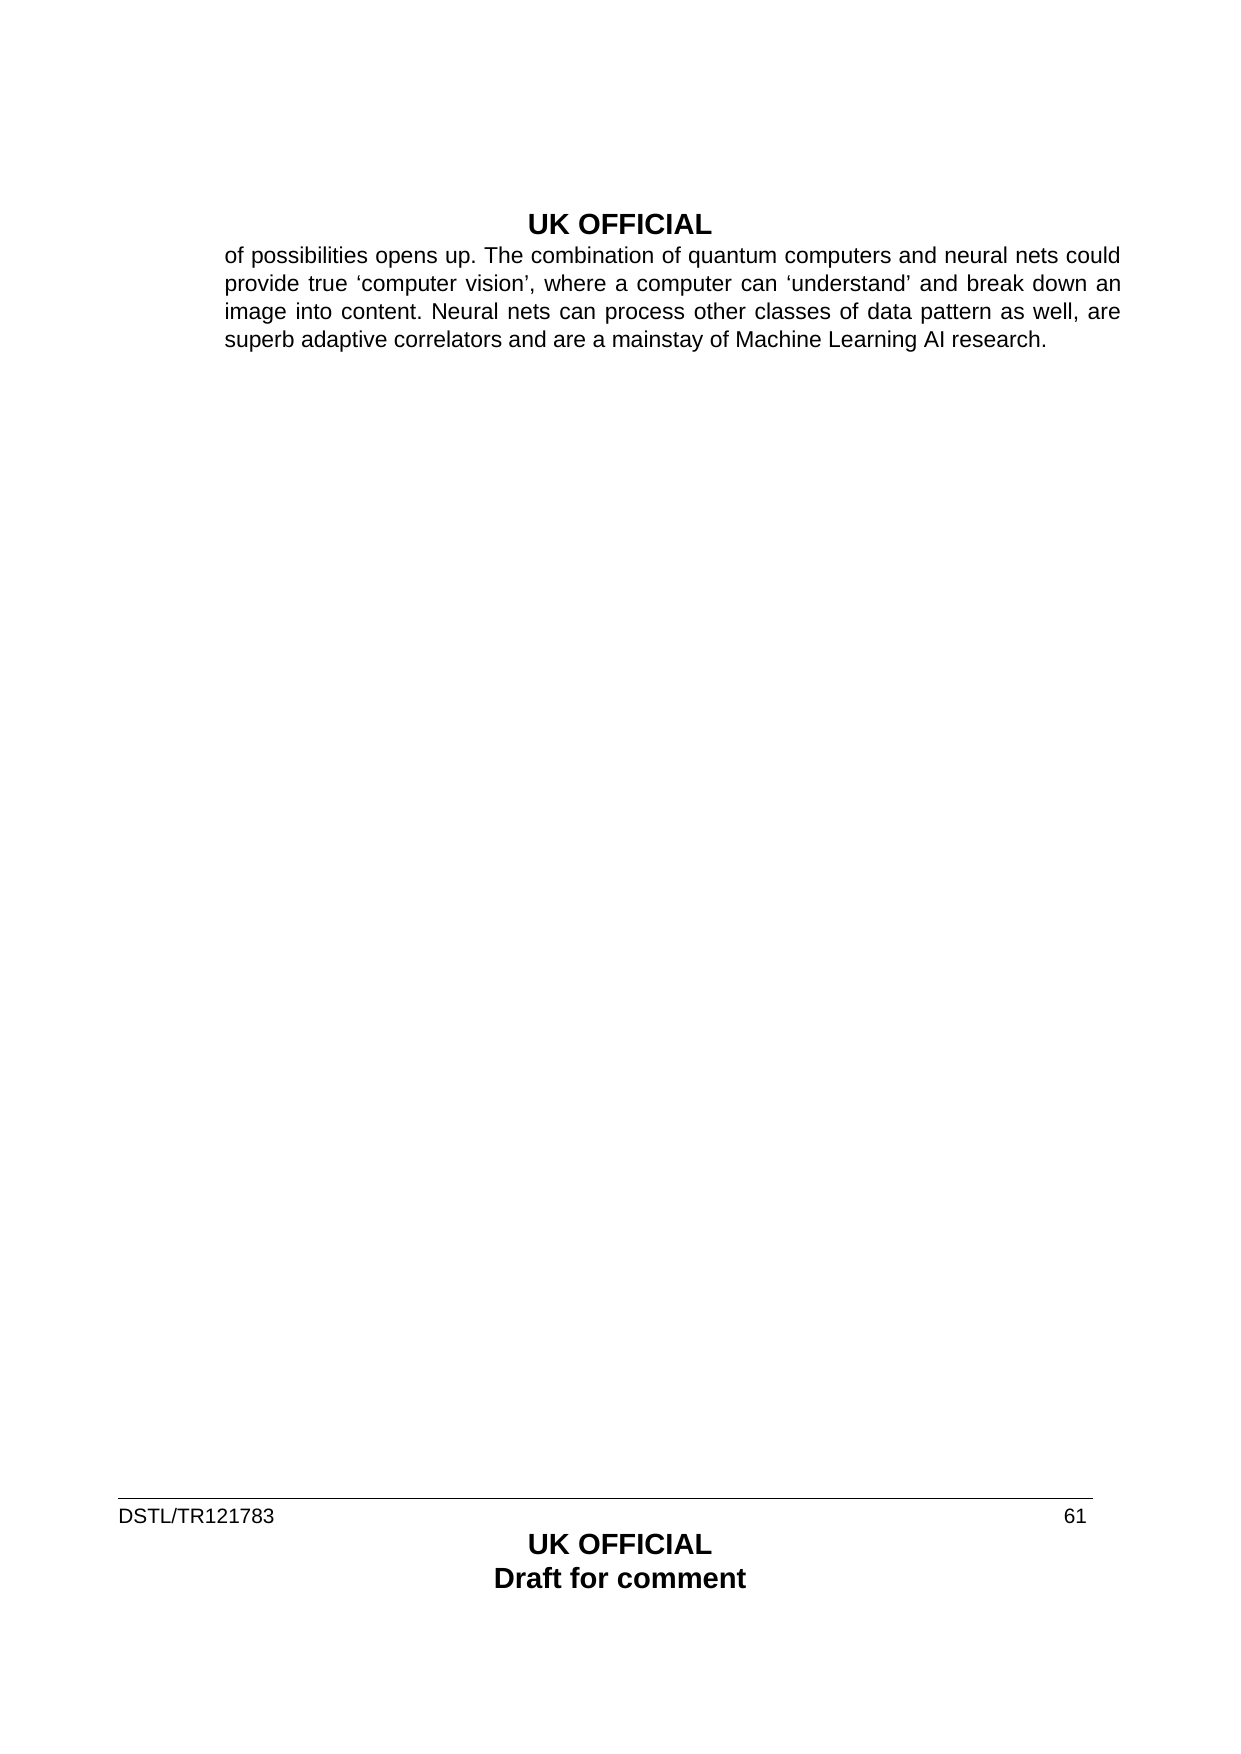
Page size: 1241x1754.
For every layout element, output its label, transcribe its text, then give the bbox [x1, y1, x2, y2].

text of possibilities opens up. The combination of quantum computers and neural nets could provide true ‘computer vision’, where a computer can ‘understand’ and break down an image into content. Neural nets can process other classes of data pattern as well, are superb adaptive correlators and are a mainstay of Machine Learning AI research. [224, 240, 1122, 353]
